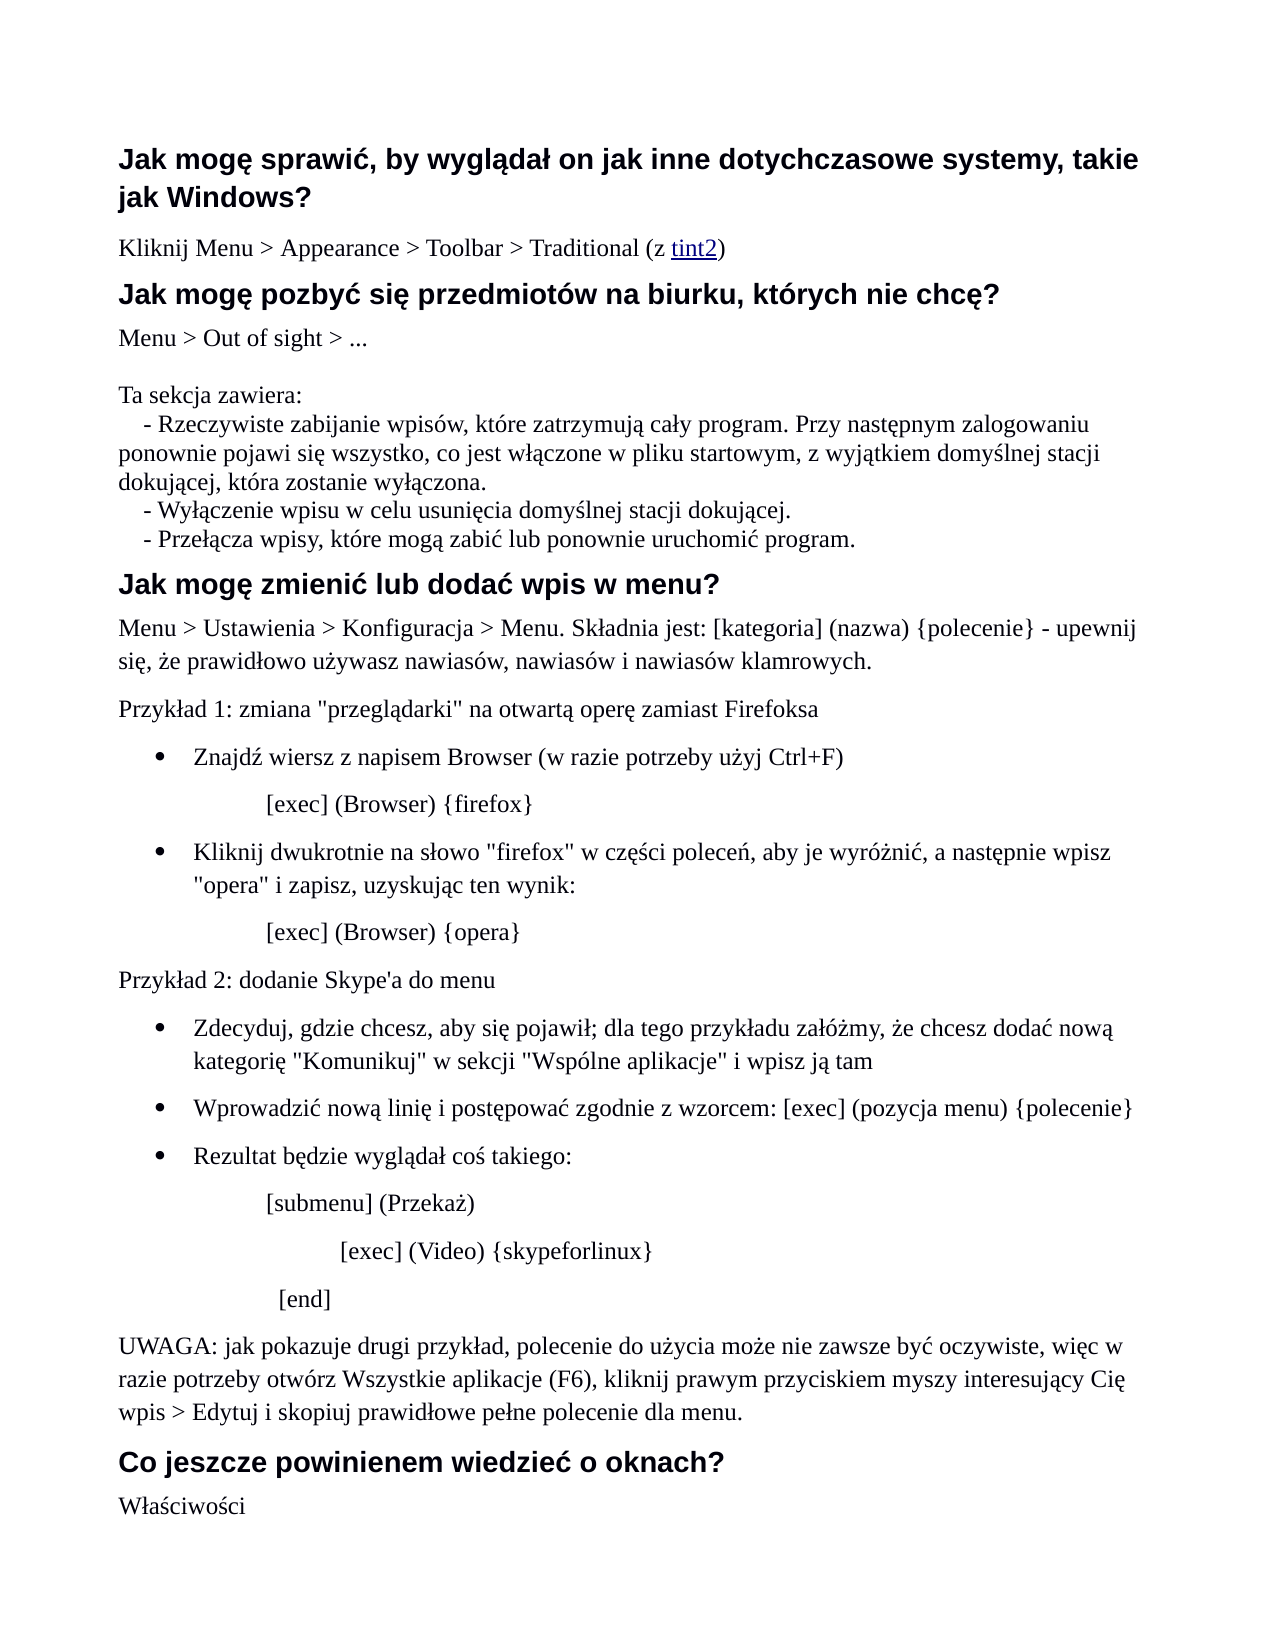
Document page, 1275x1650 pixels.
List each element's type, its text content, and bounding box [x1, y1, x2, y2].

text - Wyłączenie wpisu w celu usunięcia domyślnej stacji dokującej. [118, 495, 1157, 524]
text Menu > Ustawienia > Konfiguracja > Menu. Składnia jest: [kategoria] (nazwa) {polecenie} - upewnij się, że prawidłowo używasz nawiasów, nawiasów i nawiasów klamrowych. [118, 613, 1157, 675]
list Kliknij dwukrotnie na słowo "firefox" w części poleceń, aby je wyróżnić, a następnie wpisz "opera" i zapisz, uzyskując ten wynik: [156, 837, 1157, 899]
text Właściwości [118, 1491, 1157, 1520]
list Znajdź wiersz z napisem Browser (w razie potrzeby użyj Ctrl+F) [156, 742, 1157, 770]
subtitle Jak mogę pozbyć się przedmiotów na biurku, których nie chcę? [118, 277, 1157, 310]
text Ta sekcja zawiera: [118, 380, 1157, 409]
text Menu > Out of sight > ... [118, 323, 1157, 352]
text UWAGA: jak pokazuje drugi przykład, polecenie do użycia może nie zawsze być oczywiste, więc w razie potrzeby otwórz Wszystkie aplikacje (F6), kliknij prawym przyciskiem myszy interesujący Cię wpis > Edytuj i skopiuj prawidłowe pełne polecenie dla menu. [118, 1331, 1157, 1426]
text - Przełącza wpisy, które mogą zabić lub ponownie uruchomić program. [118, 524, 1157, 553]
text [exec] (Browser) {firefox} [118, 789, 1157, 818]
list Rezultat będzie wyglądał coś takiego: [156, 1141, 1157, 1170]
text Przykład 2: dodanie Skype'a do menu [118, 965, 1157, 994]
subtitle Jak mogę zmienić lub dodać wpis w menu? [118, 567, 1157, 601]
text Przykład 1: zmiana "przeglądarki" na otwartą operę zamiast Firefoksa [118, 694, 1157, 723]
list Zdecyduj, gdzie chcesz, aby się pojawił; dla tego przykładu załóżmy, że chcesz dodać nową kategorię "Komunikuj" w sekcji "Wspólne aplikacje" i wpisz ją tam [156, 1013, 1157, 1074]
text Jak mogę sprawić, by wyglądał on jak inne dotychczasowe systemy, takie jak Windows? [118, 142, 1157, 214]
text [exec] (Video) {skypeforlinux} [118, 1236, 1157, 1265]
text - Rzeczywiste zabijanie wpisów, które zatrzymują cały program. Przy następnym zalogowaniu ponownie pojawi się wszystko, co jest włączone w pliku startowym, z wyjątkiem domyślnej stacji dokującej, która zostanie wyłączona. [118, 409, 1157, 495]
text [exec] (Browser) {opera} [118, 917, 1157, 946]
text [end] [118, 1284, 1157, 1312]
list Wprowadzić nową linię i postępować zgodnie z wzorcem: [exec] (pozycja menu) {polecenie} [156, 1093, 1157, 1122]
text Kliknij Menu > Appearance > Toolbar > Traditional (z tint2) [118, 233, 1157, 262]
subtitle Co jeszcze powinienem wiedzieć o oknach? [118, 1445, 1157, 1478]
text [submenu] (Przekaż) [118, 1188, 1157, 1217]
